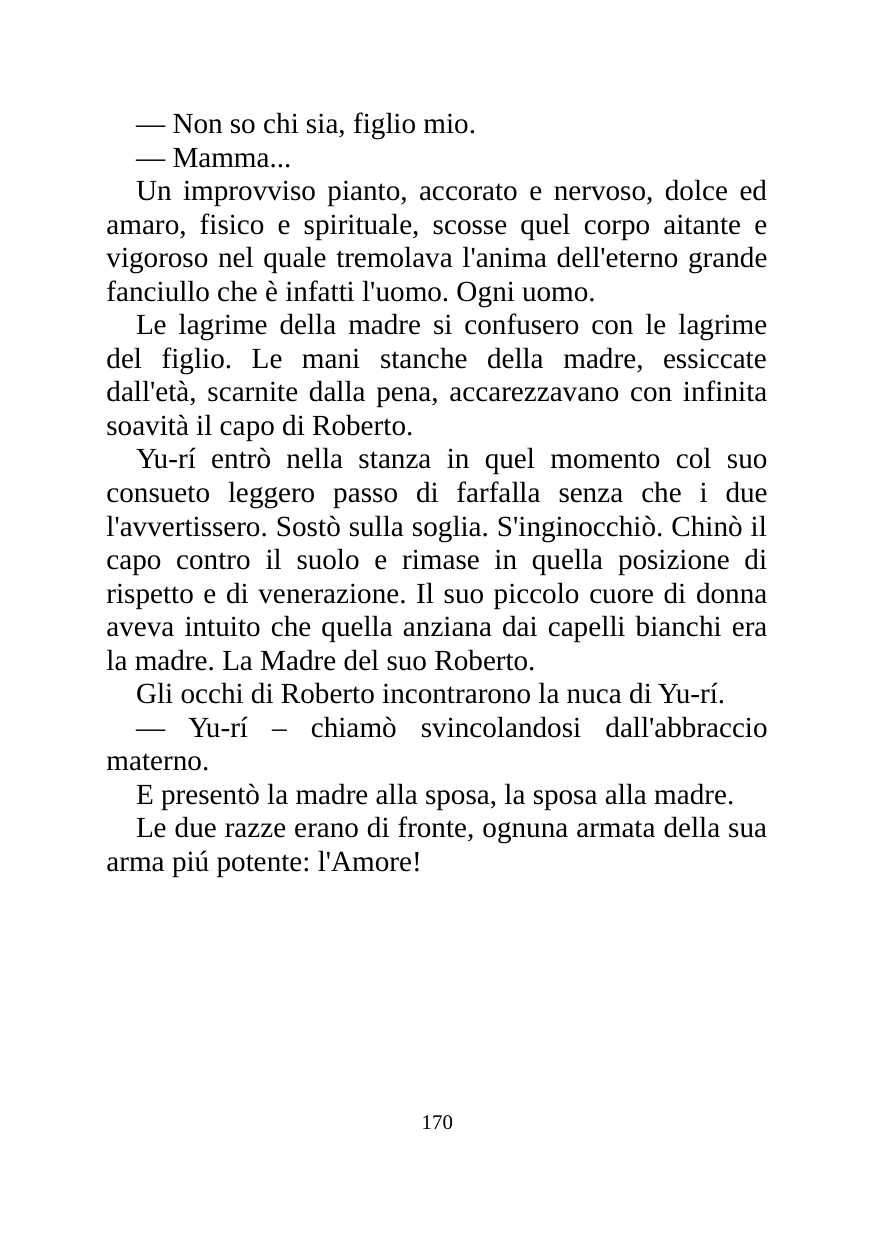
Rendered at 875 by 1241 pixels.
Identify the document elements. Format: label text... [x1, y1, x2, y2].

text Gli occhi di Roberto incontrarono la nuca di Yu-rí. [106, 676, 768, 710]
text Un improvviso pianto, accorato e nervoso, dolce ed amaro, fisico e spirituale, scosse quel corpo aitante e vigoroso nel quale tremolava l'anima dell'eterno grande fanciullo che è infatti l'uomo. Ogni uomo. [106, 173, 768, 307]
text Le lagrime della madre si confusero con le lagrime del figlio. Le mani stanche della madre, essiccate dall'età, scarnite dalla pena, accarezzavano con infinita soavità il capo di Roberto. [106, 307, 768, 442]
text — Yu-rí – chiamò svincolandosi dall'abbraccio materno. [106, 710, 768, 777]
text Yu-rí entrò nella stanza in quel momento col suo consueto leggero passo di farfalla senza che i due l'avvertissero. Sostò sulla soglia. S'inginocchiò. Chinò il capo contro il suolo e rimase in quella posizione di rispetto e di venerazione. Il suo piccolo cuore di donna aveva intuito che quella anziana dai capelli bianchi era la madre. La Madre del suo Roberto. [106, 442, 768, 676]
text — Mamma... [106, 140, 768, 173]
text E presentò la madre alla sposa, la sposa alla madre. [106, 777, 768, 811]
text Le due razze erano di fronte, ognuna armata della sua arma piú potente: l'Amore! [106, 811, 768, 878]
text — Non so chi sia, figlio mio. [106, 106, 768, 140]
